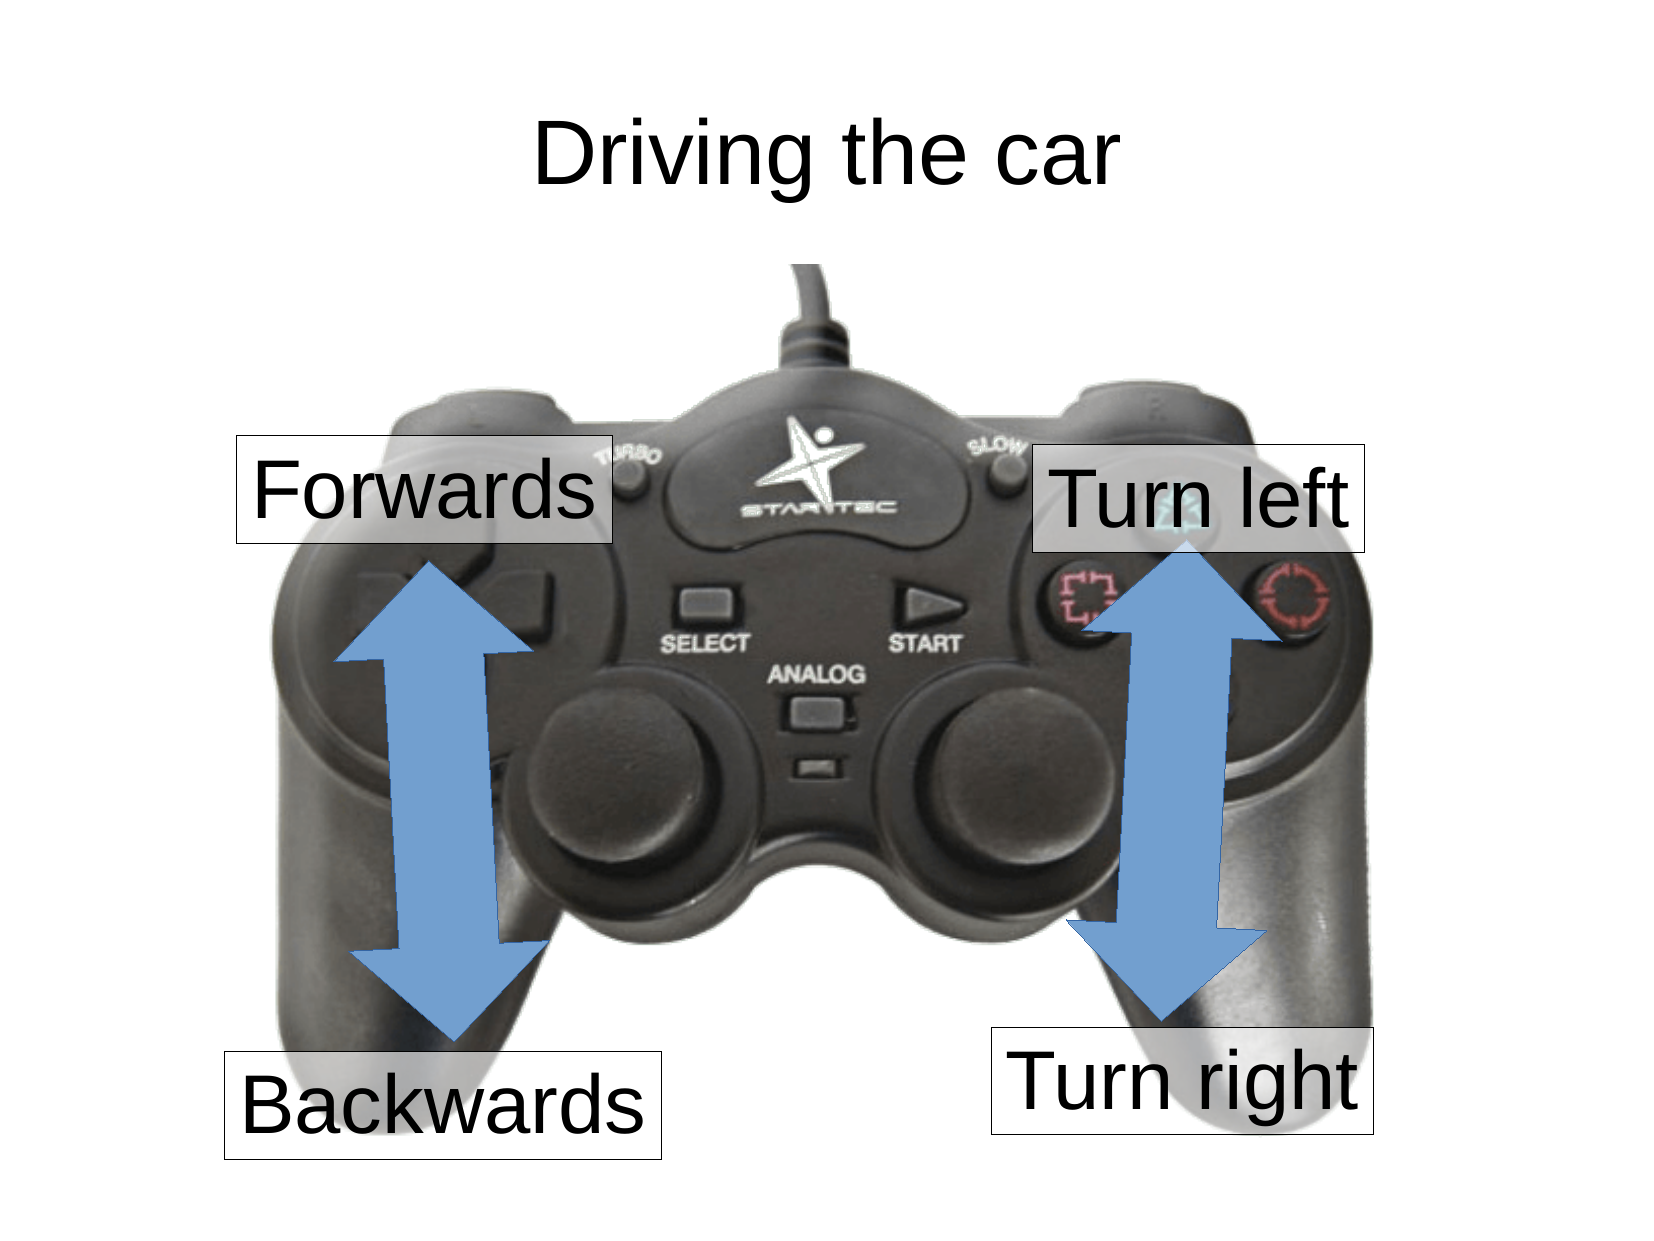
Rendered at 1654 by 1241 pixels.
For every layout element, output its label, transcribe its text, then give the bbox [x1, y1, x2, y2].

text_box [1066, 553, 1283, 1022]
text_box [333, 560, 550, 1042]
text_box Forwards [236, 435, 613, 544]
text_box Backwards [224, 1051, 662, 1160]
title Driving the car [82, 49, 1571, 257]
picture [163, 264, 1501, 1158]
text_box Turn right [991, 1027, 1374, 1135]
text_box Turn left [1032, 444, 1365, 553]
